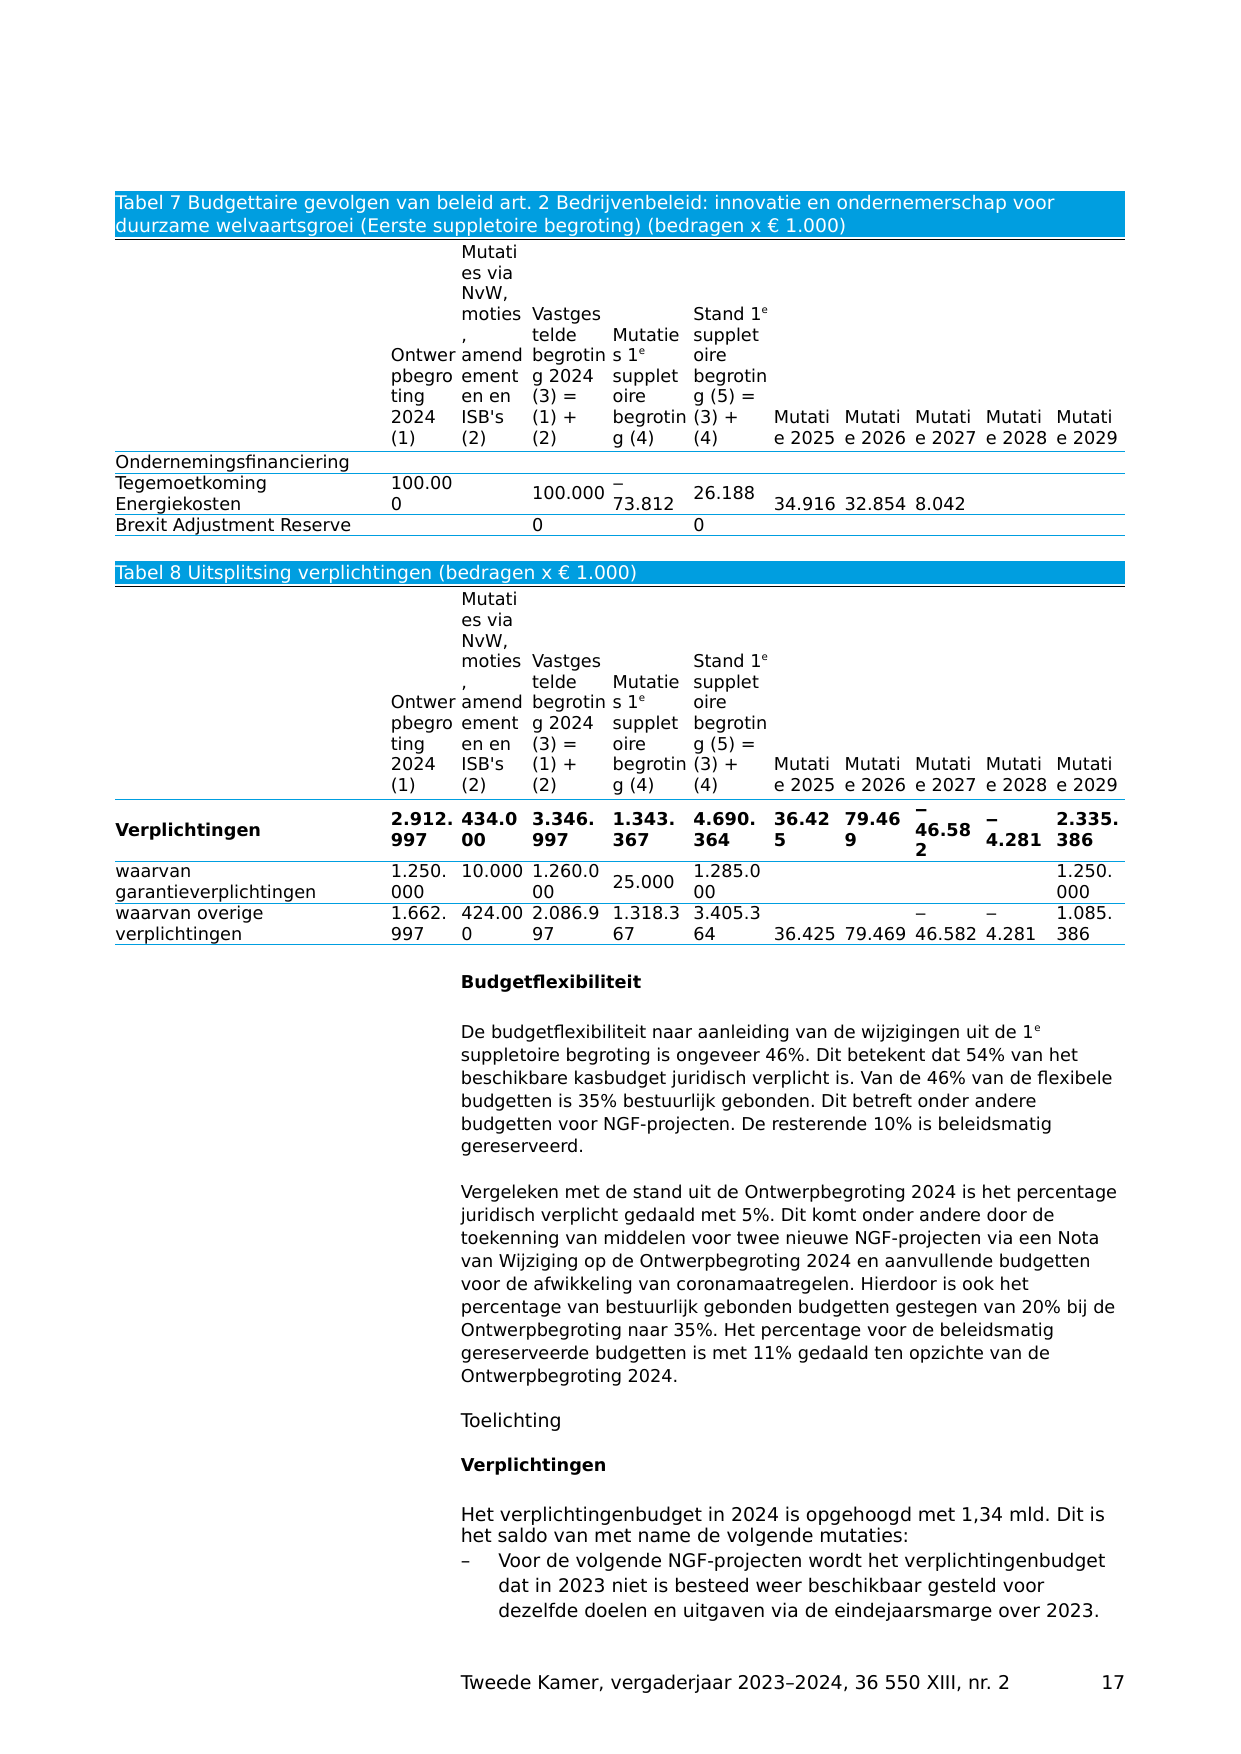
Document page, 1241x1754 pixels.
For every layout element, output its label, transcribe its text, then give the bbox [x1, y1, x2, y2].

table_cell 100.000 [529, 474, 609, 514]
table_cell waarvan garantieverplichtingen [115, 862, 388, 903]
table_cell [115, 240, 388, 451]
table_cell 1.662.997 [388, 904, 458, 944]
table_cell 2.086.997 [529, 904, 609, 944]
table_cell Vastgestelde begroting 2024 (3) = (1) + (2) [529, 240, 609, 451]
table_cell 26.188 [690, 474, 771, 514]
table_cell 79.469 [841, 800, 912, 861]
table_cell [983, 515, 1053, 535]
text De budgetflexibiliteit naar aanleiding van de wijzigingen uit de 1e suppletoire begroting is ongeveer 46%. Dit betekent dat 54% van het beschikbare kasbudget juridisch verplicht is. Van de 46% van de flexibele budgetten is 35% bestuurlijk gebonden. Dit betreft onder andere budgetten voor NGF-projecten. De resterende 10% is beleidsmatig gereserveerd. [461, 1020, 1125, 1157]
table_cell Verplichtingen [115, 800, 388, 861]
table_cell [983, 474, 1053, 514]
table_cell ‒ 73.812 [610, 474, 690, 514]
table_cell [610, 452, 690, 472]
table_cell Stand 1e suppletoire begroting (5) = (3) + (4) [690, 587, 771, 798]
table_cell 3.405.364 [690, 904, 771, 944]
table_cell 100.000 [388, 474, 458, 514]
table_cell waarvan overige verplichtingen [115, 904, 388, 944]
table_cell [771, 452, 841, 472]
table_cell [1053, 515, 1125, 535]
text Budgetflexibiliteit [461, 970, 1125, 993]
table_cell [841, 862, 912, 903]
table_cell [458, 515, 529, 535]
table_cell ‒ 4.281 [983, 800, 1053, 861]
table_cell [771, 862, 841, 903]
table_cell 1.250.000 [388, 862, 458, 903]
table_cell Mutatie 2025 [771, 240, 841, 451]
table_cell 4.690.364 [690, 800, 771, 861]
table_cell [912, 515, 983, 535]
table_cell [983, 452, 1053, 472]
table_cell 1.343.367 [610, 800, 690, 861]
table_cell Mutatie 2028 [983, 587, 1053, 798]
table_cell [912, 862, 983, 903]
table_cell Mutatie 2029 [1053, 587, 1125, 798]
table_cell ‒ 46.582 [912, 800, 983, 861]
table_cell Mutatie 2027 [912, 240, 983, 451]
table_cell ‒ 4.281 [983, 904, 1053, 944]
table_cell 1.318.367 [610, 904, 690, 944]
table_cell Stand 1e suppletoire begroting (5) = (3) + (4) [690, 240, 771, 451]
table_cell [1053, 474, 1125, 514]
table_cell [458, 474, 529, 514]
table_cell Mutaties via NvW, moties, amendementen en ISB's (2) [458, 587, 529, 798]
table_cell Ondernemingsfinanciering [115, 452, 388, 472]
table_cell [529, 452, 609, 472]
table_cell Ontwerpbegroting 2024 (1) [388, 240, 458, 451]
table_cell [690, 452, 771, 472]
table_cell [1053, 452, 1125, 472]
table_cell 10.000 [458, 862, 529, 903]
table_cell ‒ 46.582 [912, 904, 983, 944]
list Voor de volgende NGF-projecten wordt het verplichtingenbudget dat in 2023 niet is besteed weer beschikbaar gesteld voor dezelfde doelen en uitgaven via de eindejaarsmarge over 2023. [461, 1547, 1125, 1622]
table_cell 36.425 [771, 800, 841, 861]
table_cell [388, 452, 458, 472]
table_cell 79.469 [841, 904, 912, 944]
table_cell 1.085.386 [1053, 904, 1125, 944]
table_cell 434.000 [458, 800, 529, 861]
table_cell 424.000 [458, 904, 529, 944]
table_cell 2.912.997 [388, 800, 458, 861]
table_cell 1.260.000 [529, 862, 609, 903]
table_cell Mutatie 2026 [841, 587, 912, 798]
text Vergeleken met de stand uit de Ontwerpbegroting 2024 is het percentage juridisch verplicht gedaald met 5%. Dit komt onder andere door de toekenning van middelen voor twee nieuwe NGF-projecten via een Nota van Wijziging op de Ontwerpbegroting 2024 en aanvullende budgetten voor de afwikkeling van coronamaatregelen. Hierdoor is ook het percentage van bestuurlijk gebonden budgetten gestegen van 20% bij de Ontwerpbegroting naar 35%. Het percentage voor de beleidsmatig gereserveerde budgetten is met 11% gedaald ten opzichte van de Ontwerpbegroting 2024. [461, 1180, 1125, 1387]
table_cell Mutatie 2028 [983, 240, 1053, 451]
table_cell [115, 587, 388, 798]
table_cell Mutaties via NvW, moties, amendementen en ISB's (2) [458, 240, 529, 451]
table_cell [841, 452, 912, 472]
table_cell [983, 862, 1053, 903]
table_cell Mutatie 2029 [1053, 240, 1125, 451]
table_cell 2.335.386 [1053, 800, 1125, 861]
table_cell Vastgestelde begroting 2024 (3) = (1) + (2) [529, 587, 609, 798]
table_cell Ontwerpbegroting 2024 (1) [388, 587, 458, 798]
table_cell 36.425 [771, 904, 841, 944]
table_cell 3.346.997 [529, 800, 609, 861]
text Het verplichtingenbudget in 2024 is opgehoogd met 1,34 mld. Dit is het saldo van met name de volgende mutaties: [461, 1503, 1125, 1547]
table_cell [771, 515, 841, 535]
table_cell [912, 452, 983, 472]
table_cell 1.285.000 [690, 862, 771, 903]
table_cell 32.854 [841, 474, 912, 514]
table_cell Mutatie 2027 [912, 587, 983, 798]
table_cell Mutaties 1e suppletoire begroting (4) [610, 240, 690, 451]
table_cell 8.042 [912, 474, 983, 514]
table_cell Mutaties 1e suppletoire begroting (4) [610, 587, 690, 798]
table_cell [610, 515, 690, 535]
title Toelichting [461, 1409, 1125, 1453]
table_cell Brexit Adjustment Reserve [115, 515, 388, 535]
table_cell [388, 515, 458, 535]
table_cell Tegemoetkoming Energiekosten [115, 474, 388, 514]
table_cell Mutatie 2025 [771, 587, 841, 798]
table_cell 0 [690, 515, 771, 535]
table_cell 34.916 [771, 474, 841, 514]
table_cell Mutatie 2026 [841, 240, 912, 451]
table_cell 1.250.000 [1053, 862, 1125, 903]
table_cell 25.000 [610, 862, 690, 903]
table_cell [458, 452, 529, 472]
table_cell [841, 515, 912, 535]
table_cell 0 [529, 515, 609, 535]
text Verplichtingen [461, 1453, 1125, 1476]
